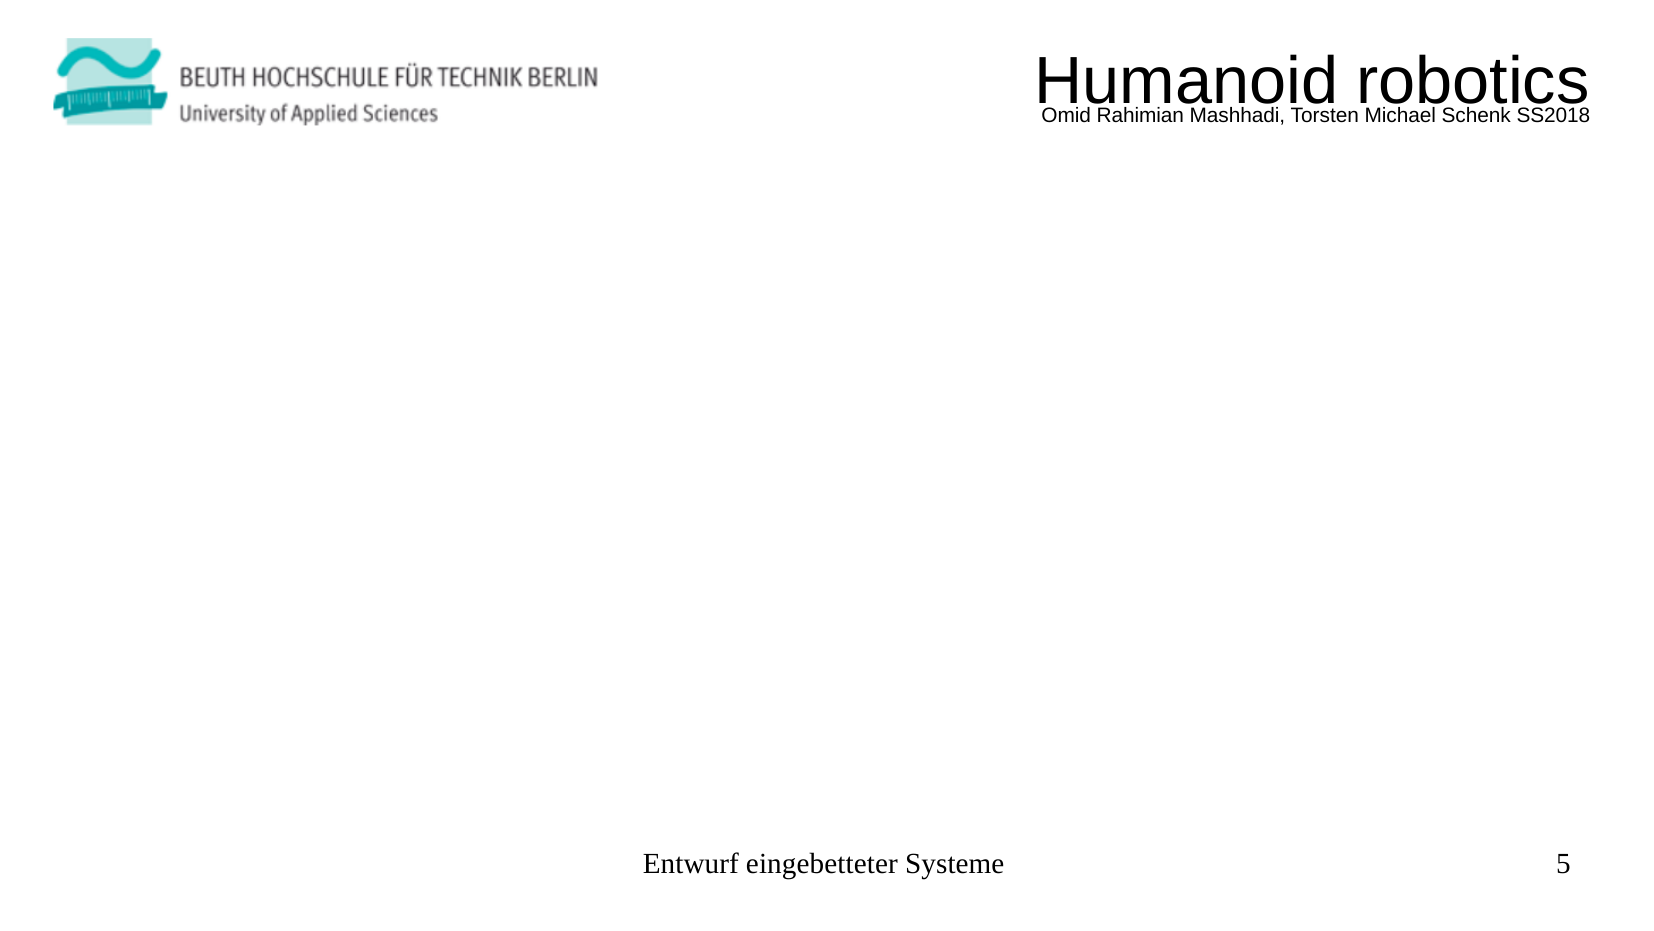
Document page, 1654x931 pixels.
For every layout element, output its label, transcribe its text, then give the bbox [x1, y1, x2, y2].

text_box Omid Rahimian Mashhadi, Torsten Michael Schenk SS2018 [1026, 96, 1611, 151]
text_box Humanoid robotics [1020, 35, 1642, 113]
picture [15, 29, 661, 145]
title [82, 28, 1571, 201]
